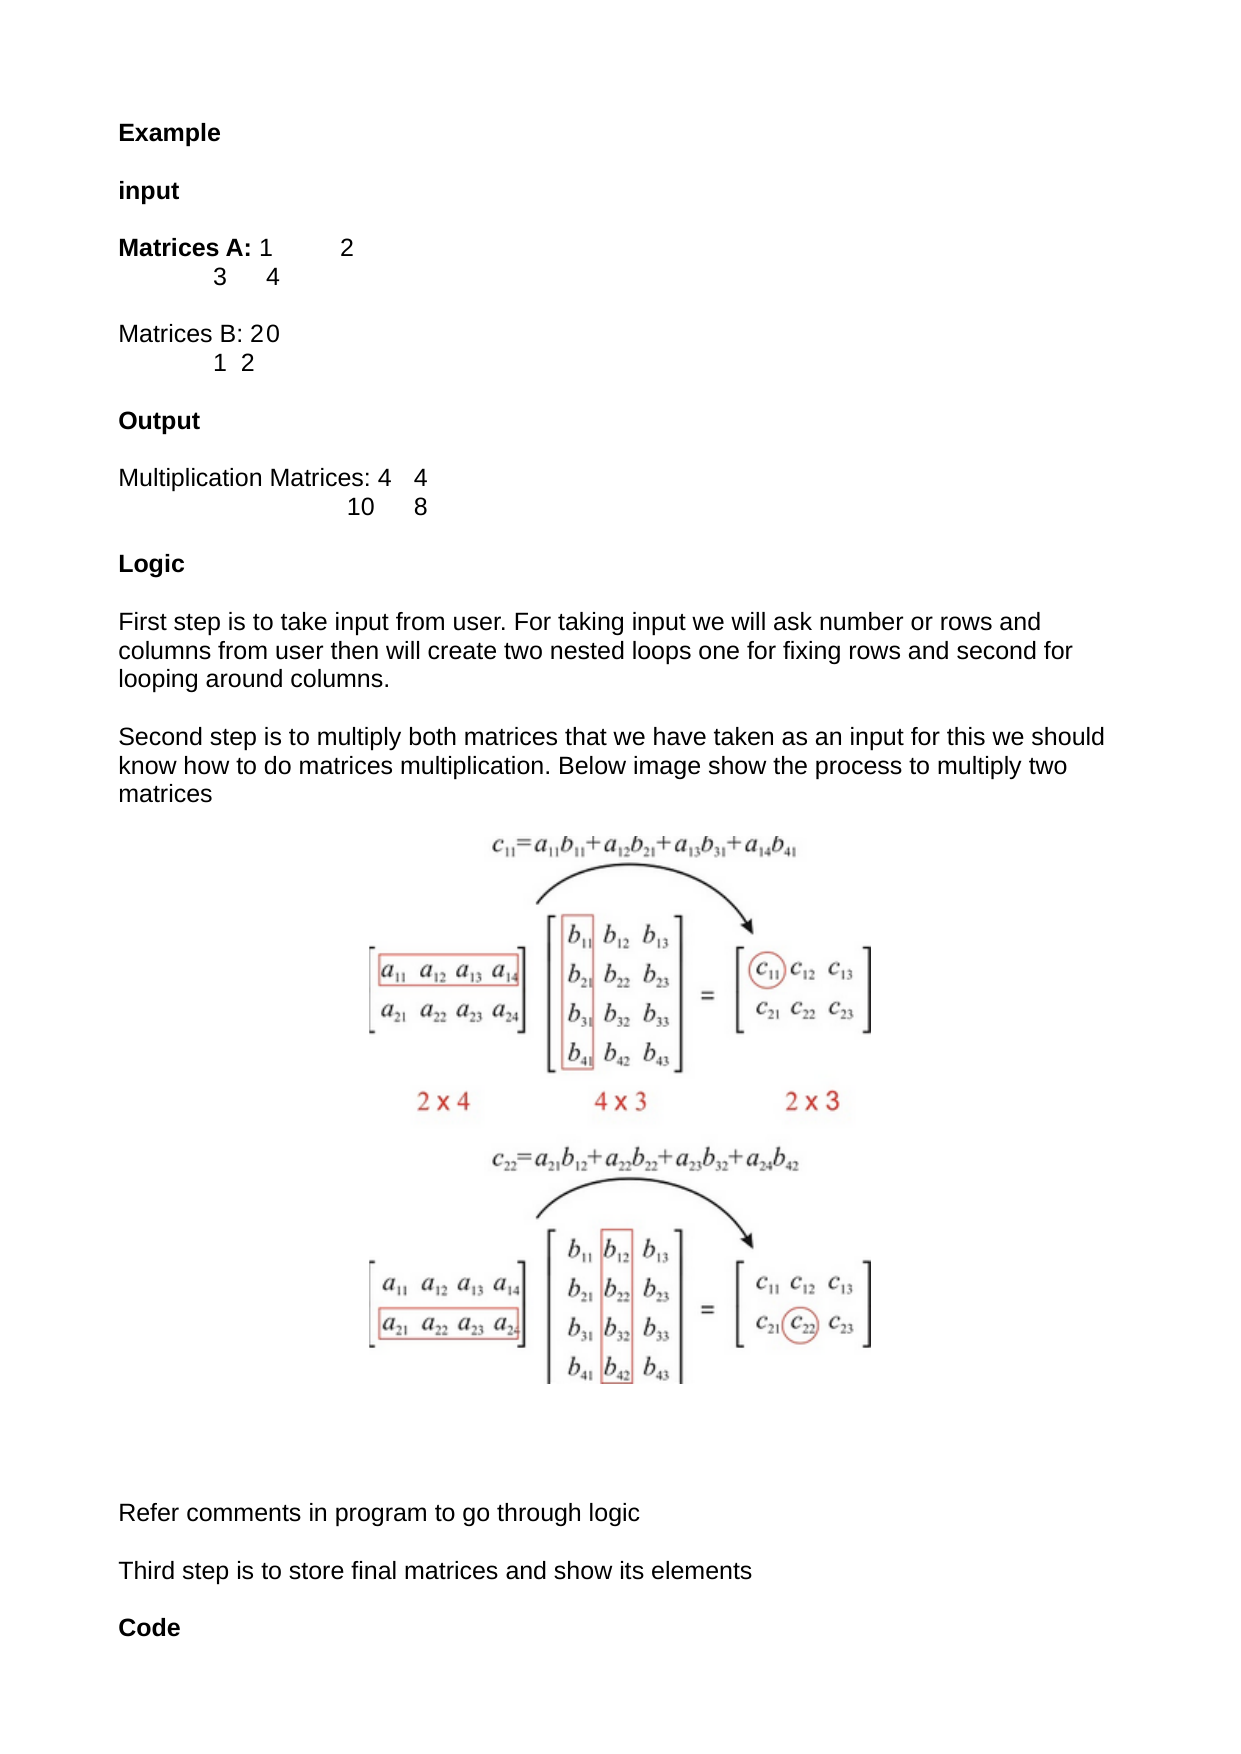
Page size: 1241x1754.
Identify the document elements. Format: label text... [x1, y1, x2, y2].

text 10 8 [118, 492, 1122, 521]
text Refer comments in program to go through logic [118, 1498, 1122, 1527]
text First step is to take input from user. For taking input we will ask number or rows and columns from user then will create two nested loops one for fixing rows and second for looping around columns. [118, 607, 1122, 693]
text Matrices B: 2 0 [118, 319, 1122, 348]
text Output [118, 406, 1122, 434]
text Logic [118, 549, 1122, 578]
text Code [118, 1613, 1122, 1642]
text Second step is to multiply both matrices that we have taken as an input for this we should know how to do matrices multiplication. Below image show the process to multiply two matrices [118, 722, 1122, 808]
text input [118, 176, 1122, 204]
text 1 2 [118, 348, 1122, 377]
text Multiplication Matrices: 4 4 [118, 463, 1122, 492]
text 3 4 [118, 262, 1122, 291]
text Third step is to store final matrices and show its elements [118, 1556, 1122, 1584]
text Matrices A: 1 2 [118, 233, 1122, 262]
text Example [118, 118, 1122, 147]
